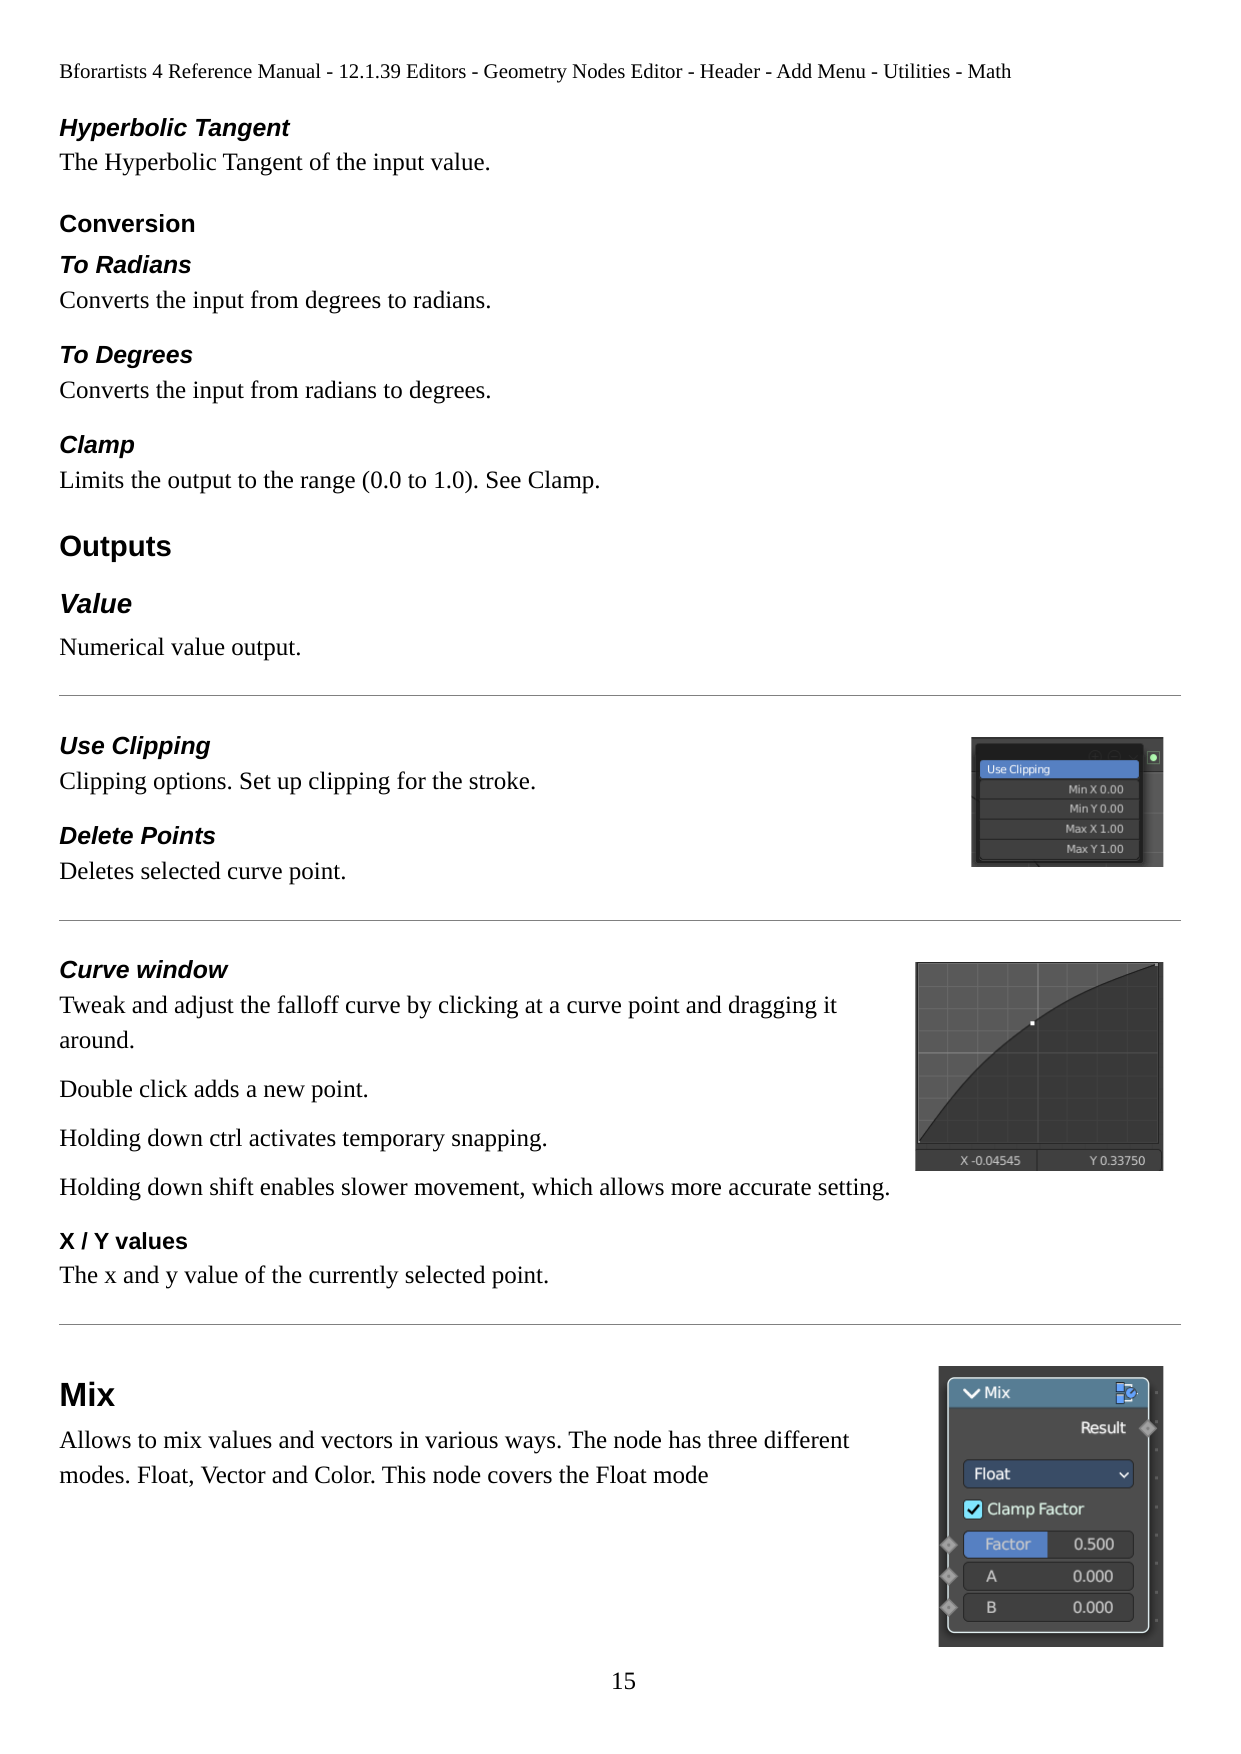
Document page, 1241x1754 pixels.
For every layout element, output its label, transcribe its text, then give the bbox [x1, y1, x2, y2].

text Holding down ctrl activates temporary snapping. [59, 1123, 915, 1152]
picture [971, 737, 1164, 867]
text The Hyperbolic Tangent of the input value. [59, 147, 1181, 176]
subtitle Mix [59, 1374, 938, 1413]
text Deletes selected curve point. [59, 856, 1181, 885]
subtitle Value [59, 587, 1181, 619]
text Converts the input from radians to degrees. [59, 375, 1181, 404]
text The x and y value of the currently selected point. [59, 1260, 1181, 1289]
subtitle Hyperbolic Tangent [59, 113, 1181, 141]
subtitle To Radians [59, 250, 1181, 278]
text Numerical value output. [59, 632, 1181, 661]
subtitle Conversion [59, 209, 1181, 237]
subtitle [1164, 1374, 1181, 1413]
text Converts the input from degrees to radians. [59, 285, 1181, 313]
subtitle To Degrees [59, 340, 1181, 369]
text Holding down shift enables slower movement, which allows more accurate setting. [59, 1172, 1181, 1201]
text Allows to mix values and vectors in various ways. The node has three different modes. Float, Vector and Color. This node covers the Float mode [59, 1426, 938, 1489]
text Tweak and adjust the falloff curve by clicking at a curve point and dragging it around. [59, 990, 915, 1054]
text Clipping options. Set up clipping for the stroke. [59, 766, 971, 795]
subtitle X / Y values [59, 1227, 1181, 1254]
text Limits the output to the range (0.0 to 1.0). See Clamp. [59, 465, 1181, 494]
picture [915, 962, 1164, 1171]
subtitle Delete Points [59, 821, 971, 850]
subtitle Clamp [59, 430, 1181, 459]
picture [938, 1366, 1164, 1647]
subtitle Use Clipping [59, 731, 1181, 760]
text Double click adds a new point. [59, 1074, 915, 1103]
subtitle Outputs [59, 529, 1181, 562]
subtitle Curve window [59, 956, 1181, 984]
subtitle [1164, 821, 1181, 850]
